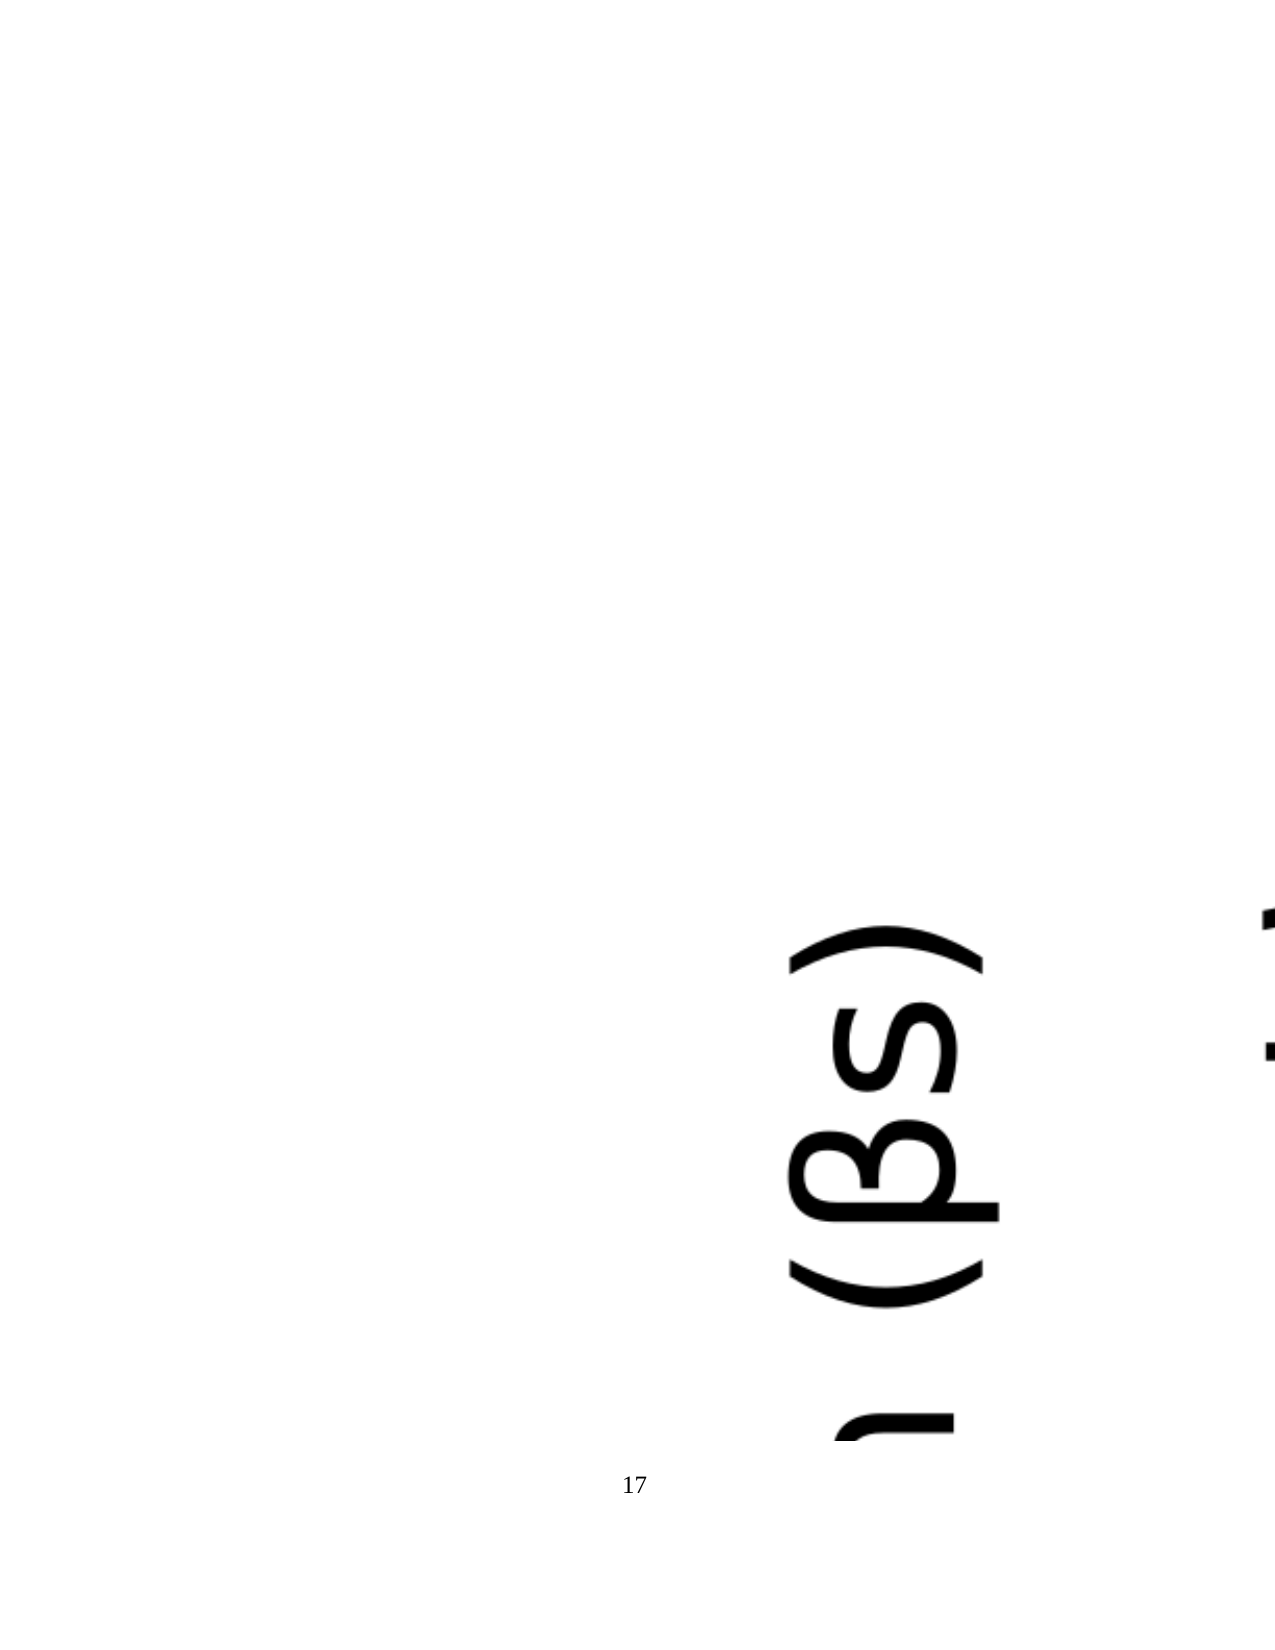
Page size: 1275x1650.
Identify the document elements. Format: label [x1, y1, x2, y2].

picture [225, 150, 1275, 1441]
